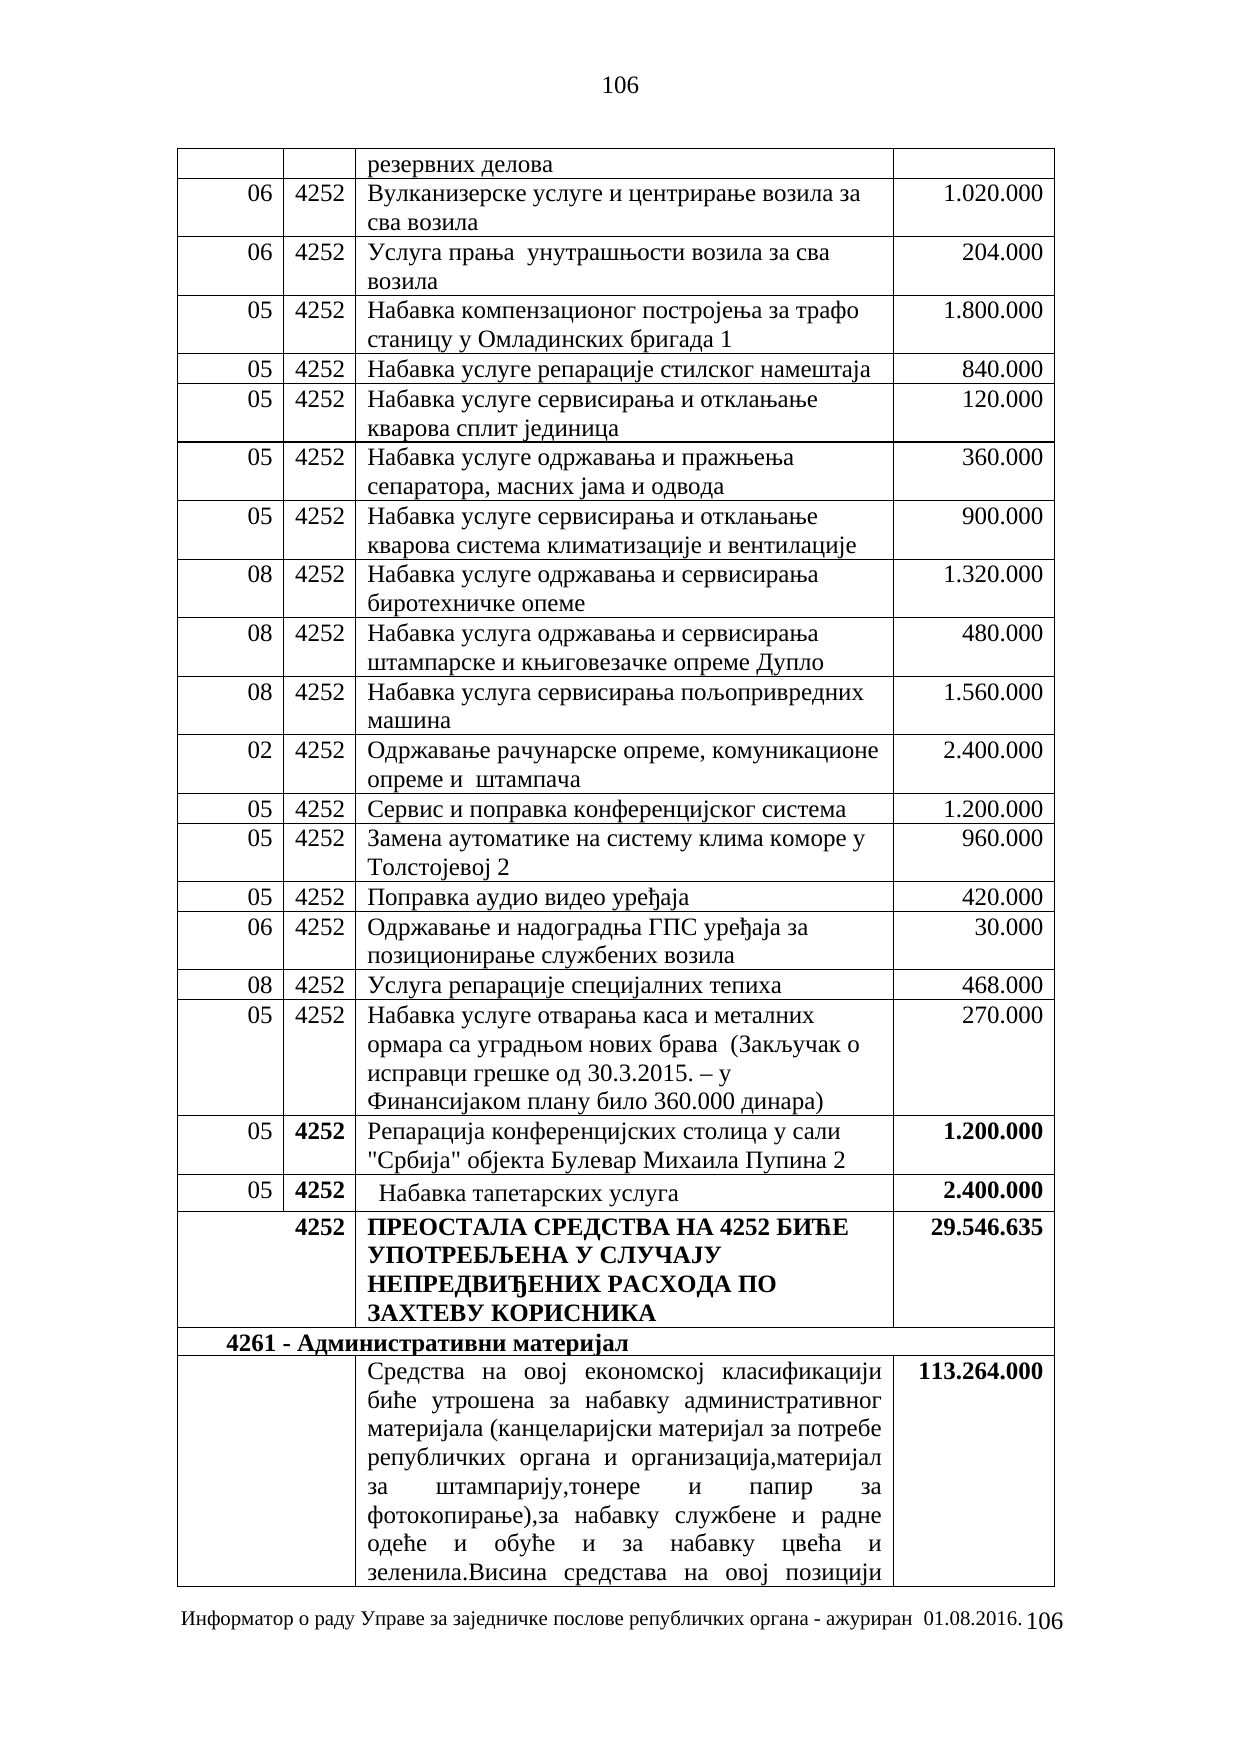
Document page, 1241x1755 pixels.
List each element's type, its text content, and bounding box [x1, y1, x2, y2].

table_cell Набавка компензационог постројења за трафо станицу у Омладинских бригада 1 [356, 296, 893, 353]
table_cell 4252 [284, 237, 355, 294]
table_cell 2.400.000 [894, 1175, 1054, 1211]
table_cell 05 [178, 296, 283, 353]
table_cell 360.000 [894, 443, 1054, 500]
table_cell 4252 [284, 824, 355, 881]
table_cell [356, 1175, 893, 1211]
table_cell Набавка услуге сервисирања и отклањање кварова система климатизације и вентилације [356, 501, 893, 558]
table_header Набавка тапетарских услуга [367, 1175, 893, 1211]
table_cell ПРЕОСТАЛА СРЕДСТВА НА 4252 БИЋЕ УПОТРЕБЉЕНА У СЛУЧАЈУ НЕПРЕДВИЂЕНИХ РАСХОДА ПО ЗАХТЕВУ КОРИСНИКА [356, 1212, 893, 1327]
table_cell 4252 [284, 618, 355, 676]
table_cell Набавка услуге репарације стилског намештаја [356, 354, 893, 383]
table_cell 468.000 [894, 970, 1054, 999]
table_cell 4252 [284, 443, 355, 500]
table_cell 05 [178, 882, 283, 911]
table_cell 08 [178, 677, 283, 734]
table_cell 4252 [284, 912, 355, 969]
table_cell [178, 149, 283, 177]
table_cell 4252 [284, 384, 355, 441]
table_cell [894, 149, 1054, 177]
table_cell 4252 [284, 882, 355, 911]
table_cell 840.000 [894, 354, 1054, 383]
table_cell 900.000 [894, 501, 1054, 558]
table_cell 270.000 [894, 1000, 1054, 1115]
table_cell 4252 [284, 1000, 355, 1115]
table_cell 05 [178, 501, 283, 558]
table_cell 29.546.635 [894, 1212, 1054, 1327]
table_cell Набавка услуге одржавања и сервисирања биротехничке опеме [356, 560, 893, 617]
table_cell 1.200.000 [894, 1116, 1054, 1174]
table_cell резервних делова [356, 149, 893, 177]
table_cell 05 [178, 1116, 283, 1174]
table_cell Набавка услуге одржавања и пражњења сепаратора, масних јама и одвода [356, 443, 893, 500]
table_cell 4252 [284, 501, 355, 558]
table_cell Набавка услуге сервисирања и отклањање кварова сплит јединица [356, 384, 893, 441]
table_cell Средства на овој економској класификацији биће утрошена за набавку административног материјала (канцеларијски материјал за потребе републичких органа и организација,материјал за штампарију,тонере и папир за фотокопирање),за набавку службене и радне одеће и обуће и за набавку цвећа и зеленила.Висина средстава на овој позицији [356, 1356, 893, 1586]
table_cell 06 [178, 912, 283, 969]
table_cell 4252 [284, 794, 355, 822]
table_cell 4261 - Административни материјал [178, 1328, 1054, 1355]
table_cell Одржавање рачунарске опреме, комуникационе опреме и штампача [356, 735, 893, 793]
table_cell 4252 [284, 179, 355, 236]
table_cell 4252 [284, 1116, 355, 1174]
table_cell 08 [178, 618, 283, 676]
table_cell 120.000 [894, 384, 1054, 441]
table_cell 1.320.000 [894, 560, 1054, 617]
table_cell 06 [178, 179, 283, 236]
table_cell 2.400.000 [894, 735, 1054, 793]
table_cell 30.000 [894, 912, 1054, 969]
table_cell 02 [178, 735, 283, 793]
table_cell Набавка услуге отварања каса и металних ормара са уградњом нових брава (Закључак о исправци грешке од 30.3.2015. – у Финансијаком плану било 360.000 динара) [356, 1000, 893, 1115]
table_cell 4252 [284, 735, 355, 793]
table_cell 05 [178, 1000, 283, 1115]
table_cell 06 [178, 237, 283, 294]
table_cell 1.560.000 [894, 677, 1054, 734]
table_cell 4252 [284, 560, 355, 617]
table_cell 1.800.000 [894, 296, 1054, 353]
table_cell Набавка услуга сервисирања пољопривредних машина [356, 677, 893, 734]
table_cell 113.264.000 [894, 1356, 1054, 1586]
table_cell Услуга прања унутрашњости возила за сва возила [356, 237, 893, 294]
table_cell 4252 [284, 296, 355, 353]
table_cell Замена аутоматике на систему клима коморе у Толстојевој 2 [356, 824, 893, 881]
table_cell [178, 1356, 355, 1586]
table_cell 420.000 [894, 882, 1054, 911]
table_cell 4252 [284, 1175, 355, 1211]
table_cell Услуга репарације специјалних тепиха [356, 970, 893, 999]
table_cell Сервис и поправка конференцијског система [356, 794, 893, 822]
table_cell 08 [178, 970, 283, 999]
table_cell 05 [178, 794, 283, 822]
table_cell Одржавање и надоградња ГПС уређаја за позиционирање службених возила [356, 912, 893, 969]
table_cell 1.200.000 [894, 794, 1054, 822]
table_cell 05 [178, 1175, 283, 1211]
table_cell Набавка услуга одржавања и сервисирања штампарске и књиговезачке опреме Дупло [356, 618, 893, 676]
table_cell 960.000 [894, 824, 1054, 881]
table_cell Поправка аудио видео уређаја [356, 882, 893, 911]
table_cell 4252 [284, 354, 355, 383]
table_cell 05 [178, 824, 283, 881]
table_cell 4252 [284, 677, 355, 734]
table_cell 1.020.000 [894, 179, 1054, 236]
table_cell 204.000 [894, 237, 1054, 294]
table_cell 05 [178, 354, 283, 383]
table_cell Вулканизерске услуге и центрирање возила за сва возила [356, 179, 893, 236]
table_cell 05 [178, 384, 283, 441]
table_cell 4252 [178, 1212, 355, 1327]
table_cell 05 [178, 443, 283, 500]
table_cell 480.000 [894, 618, 1054, 676]
table_cell 4252 [284, 970, 355, 999]
table_cell [284, 149, 355, 177]
table_cell Репарација конференцијских столица у сали "Србија" објекта Булевар Михаила Пупина 2 [356, 1116, 893, 1174]
table_cell 08 [178, 560, 283, 617]
